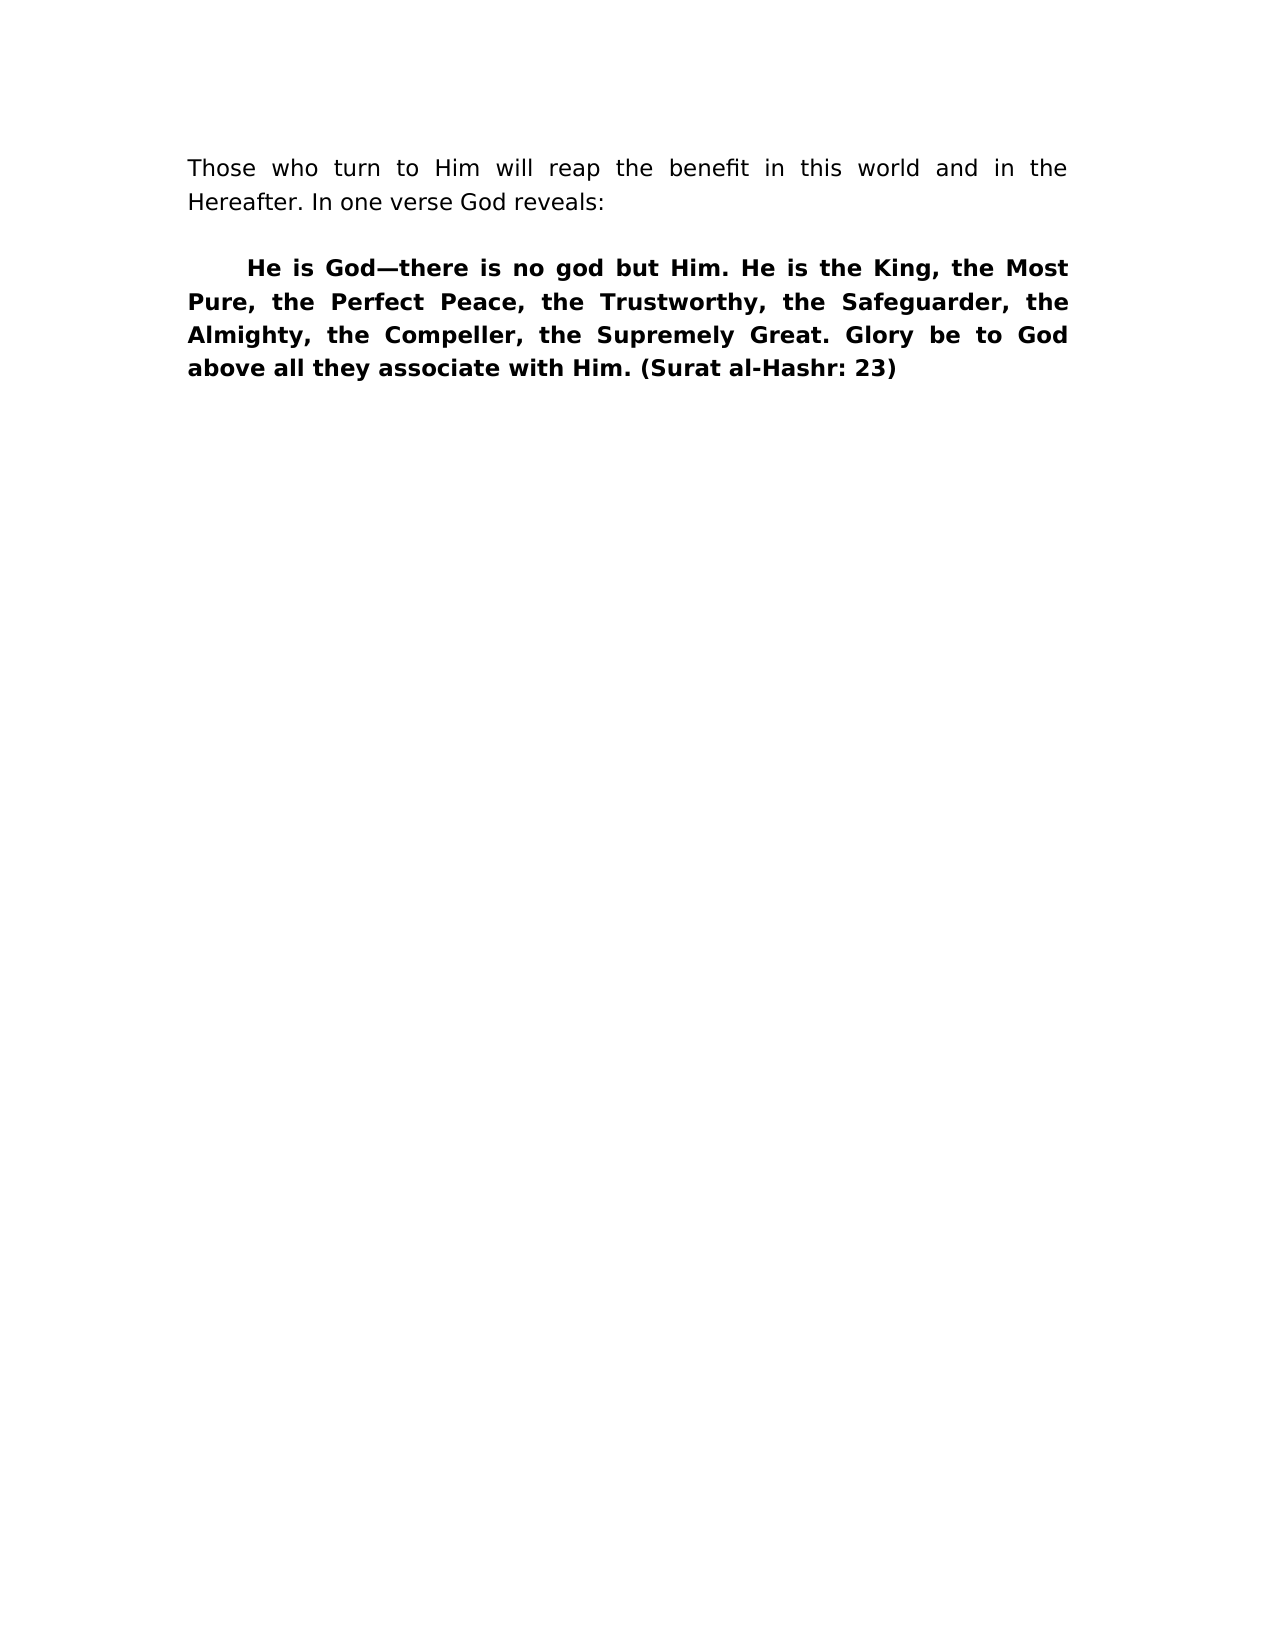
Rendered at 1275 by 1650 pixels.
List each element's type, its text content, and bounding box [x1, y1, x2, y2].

text Those who turn to Him will reap the benefit in this world and in the Hereafter. In one verse God reveals: [187, 150, 1070, 217]
text He is God—there is no god but Him. He is the King, the Most Pure, the Perfect Peace, the Trustworthy, the Safeguarder, the Almighty, the Compeller, the Supremely Great. Glory be to God above all they associate with Him. (Surat al-Hashr: 23) [187, 250, 1070, 383]
